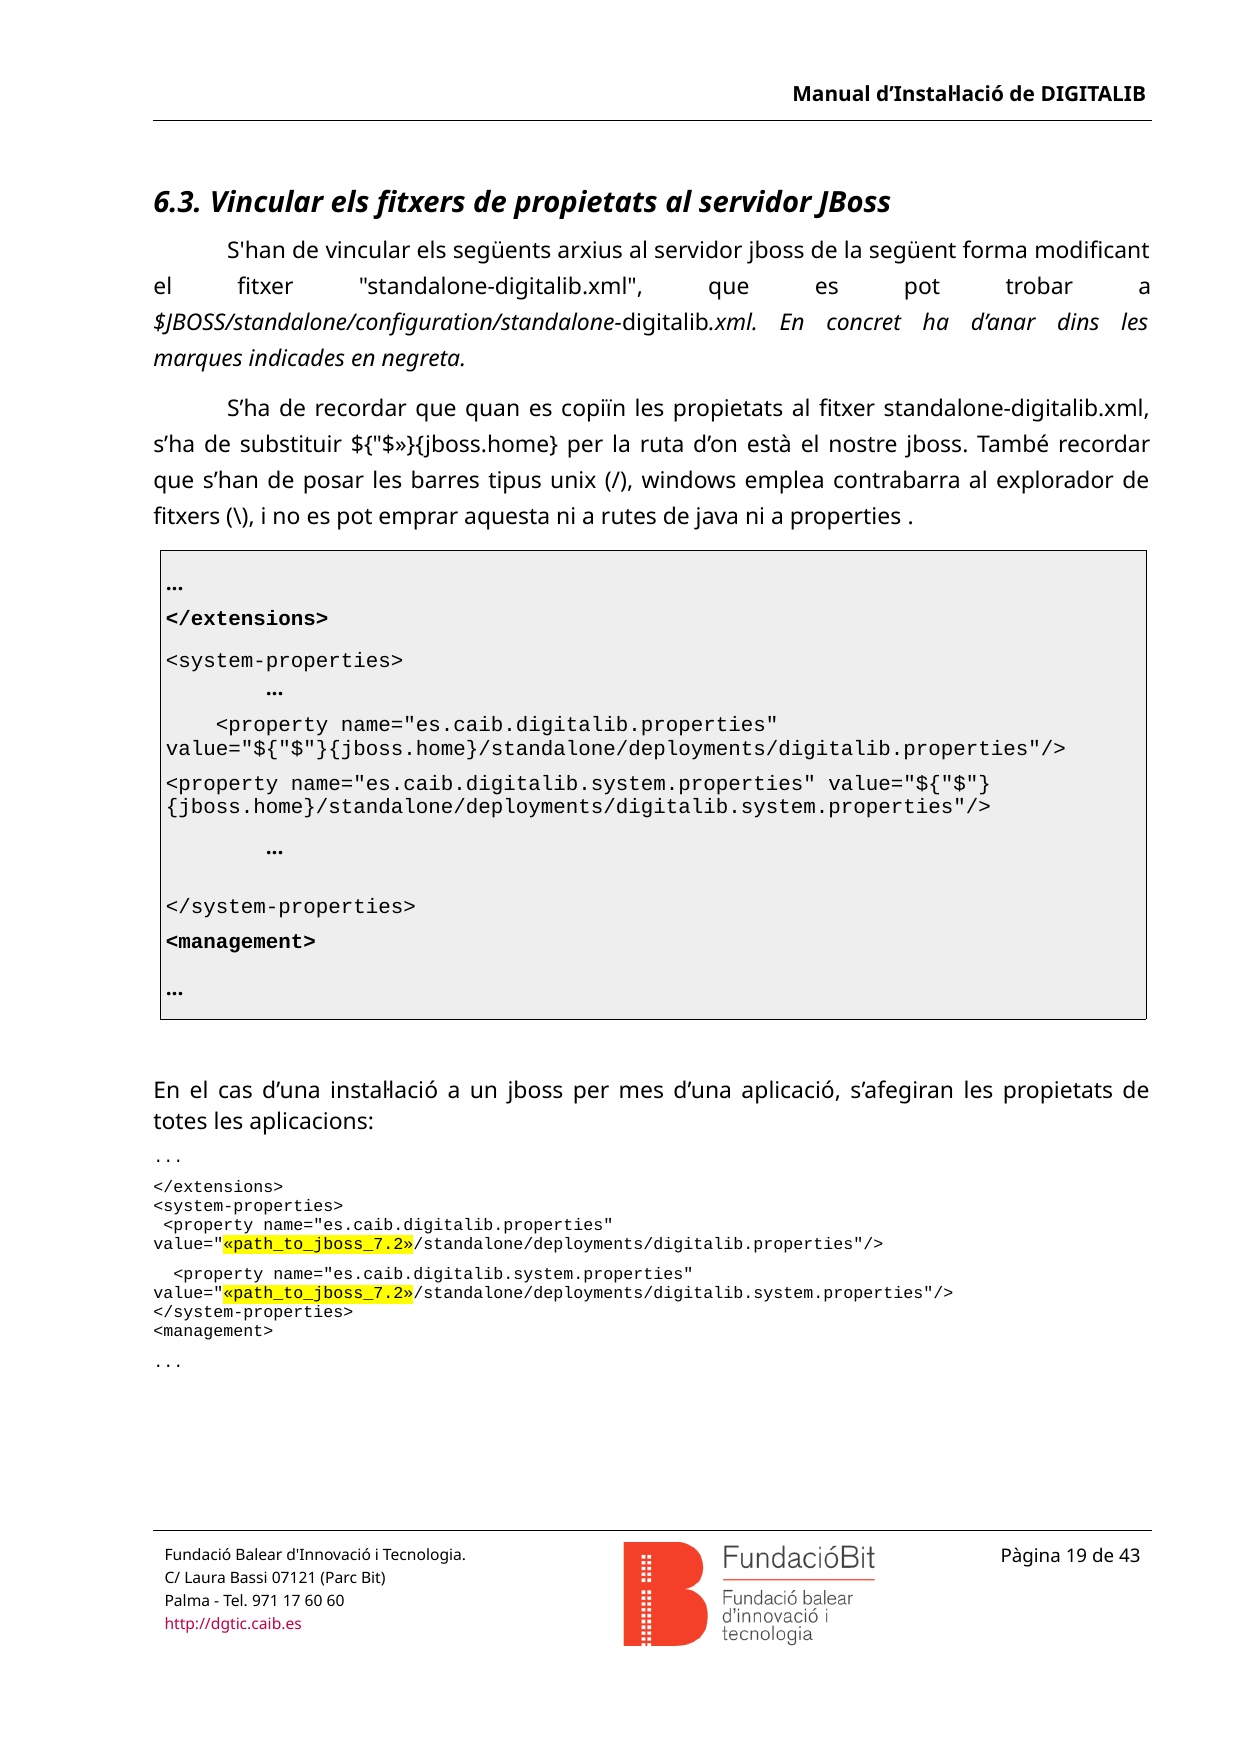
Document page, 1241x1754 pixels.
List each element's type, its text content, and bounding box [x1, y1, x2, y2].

picture [623, 1542, 875, 1646]
table_header ... </extensions> <system-properties> ... <property name="es.caib.digitalib.properties" value="${"$"}{jboss.home}/standalone/deployments/digitalib.properties"/> <property name="es.caib.digitalib.system.properties" value="${"$"}{jboss.home}/standalone/deployments/digitalib.system.properties"/> ... </system-properties> <management> ... [161, 551, 1146, 1019]
table_header ... </extensions> <system-properties> <property name="es.caib.digitalib.properties" value="«path_to_jboss_7.2»/standalone/deployments/digitalib.properties"/> <property name="es.caib.digitalib.system.properties" value="«path_to_jboss_7.2»/standalone/deployments/digitalib.system.properties"/> </system-properties> <management> ... [153, 1148, 1152, 1384]
subtitle Vincular els fitxers de propietats al servidor JBoss [153, 181, 1152, 221]
text S’ha de recordar que quan es copiïn les propietats al fitxer standalone-digitalib.xml, s’ha de substituir ${"$»}{jboss.home} per la ruta d’on està el nostre jboss. També recordar que s’han de posar les barres tipus unix (/), windows emplea contrabarra al explorador de fitxers (\), i no es pot emprar aquesta ni a rutes de java ni a properties . [153, 392, 1152, 531]
text S'han de vincular els següents arxius al servidor jboss de la següent forma modificant el fitxer "standalone-digitalib.xml", que es pot trobar a $JBOSS/standalone/configuration/standalone-digitalib.xml. En concret ha d’anar dins les marques indicades en negreta. [153, 234, 1152, 373]
text En el cas d’una instal·lació a un jboss per mes d’una aplicació, s’afegiran les propietats de totes les aplicacions: [153, 1074, 1152, 1136]
